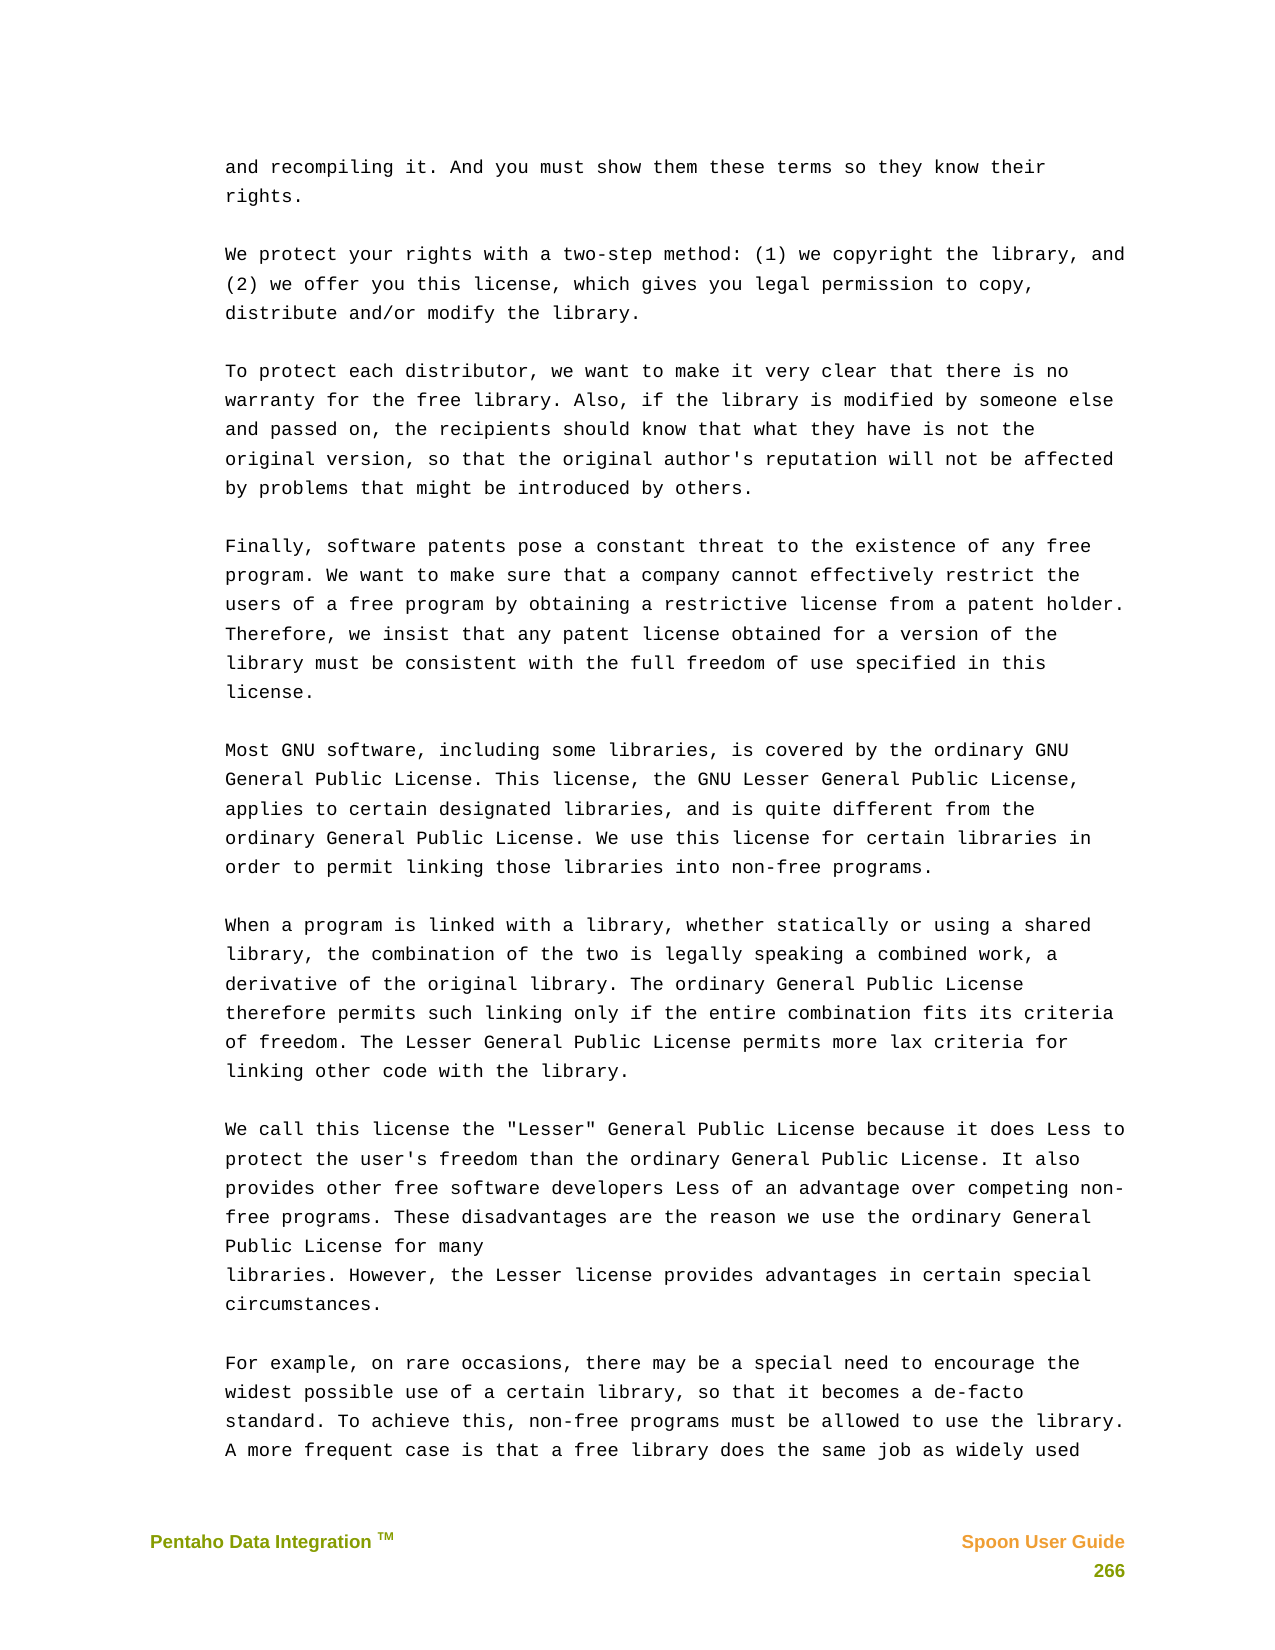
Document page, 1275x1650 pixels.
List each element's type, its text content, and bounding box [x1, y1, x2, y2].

text We call this license the "Lesser" General Public License because it does Less to protect the user's freedom than the ordinary General Public License. It also provides other free software developers Less of an advantage over competing non-free programs. These disadvantages are the reason we use the ordinary General Public License for many [225, 1112, 1125, 1258]
text For example, on rare occasions, there may be a special need to encourage the widest possible use of a certain library, so that it becomes a de-facto standard. To achieve this, non-free programs must be allowed to use the library. A more frequent case is that a free library does the same job as widely used [225, 1346, 1125, 1462]
text Most GNU software, including some libraries, is covered by the ordinary GNU General Public License. This license, the GNU Lesser General Public License, applies to certain designated libraries, and is quite different from the ordinary General Public License. We use this license for certain libraries in order to permit linking those libraries into non-free programs. [225, 733, 1125, 879]
text When a program is linked with a library, whether statically or using a shared library, the combination of the two is legally speaking a combined work, a derivative of the original library. The ordinary General Public License therefore permits such linking only if the entire combination fits its criteria of freedom. The Lesser General Public License permits more lax criteria for linking other code with the library. [225, 908, 1125, 1083]
text We protect your rights with a two-step method: (1) we copyright the library, and (2) we offer you this license, which gives you legal permission to copy, distribute and/or modify the library. [225, 237, 1125, 325]
text Finally, software patents pose a constant threat to the existence of any free program. We want to make sure that a company cannot effectively restrict the users of a free program by obtaining a restrictive license from a patent holder. Therefore, we insist that any patent license obtained for a version of the library must be consistent with the full freedom of use specified in this license. [225, 529, 1125, 704]
text libraries. However, the Lesser license provides advantages in certain special circumstances. [225, 1258, 1125, 1317]
text To protect each distributor, we want to make it very clear that there is no warranty for the free library. Also, if the library is modified by someone else and passed on, the recipients should know that what they have is not the original version, so that the original author's reputation will not be affected by problems that might be introduced by others. [225, 354, 1125, 500]
text and recompiling it. And you must show them these terms so they know their rights. [225, 150, 1125, 208]
